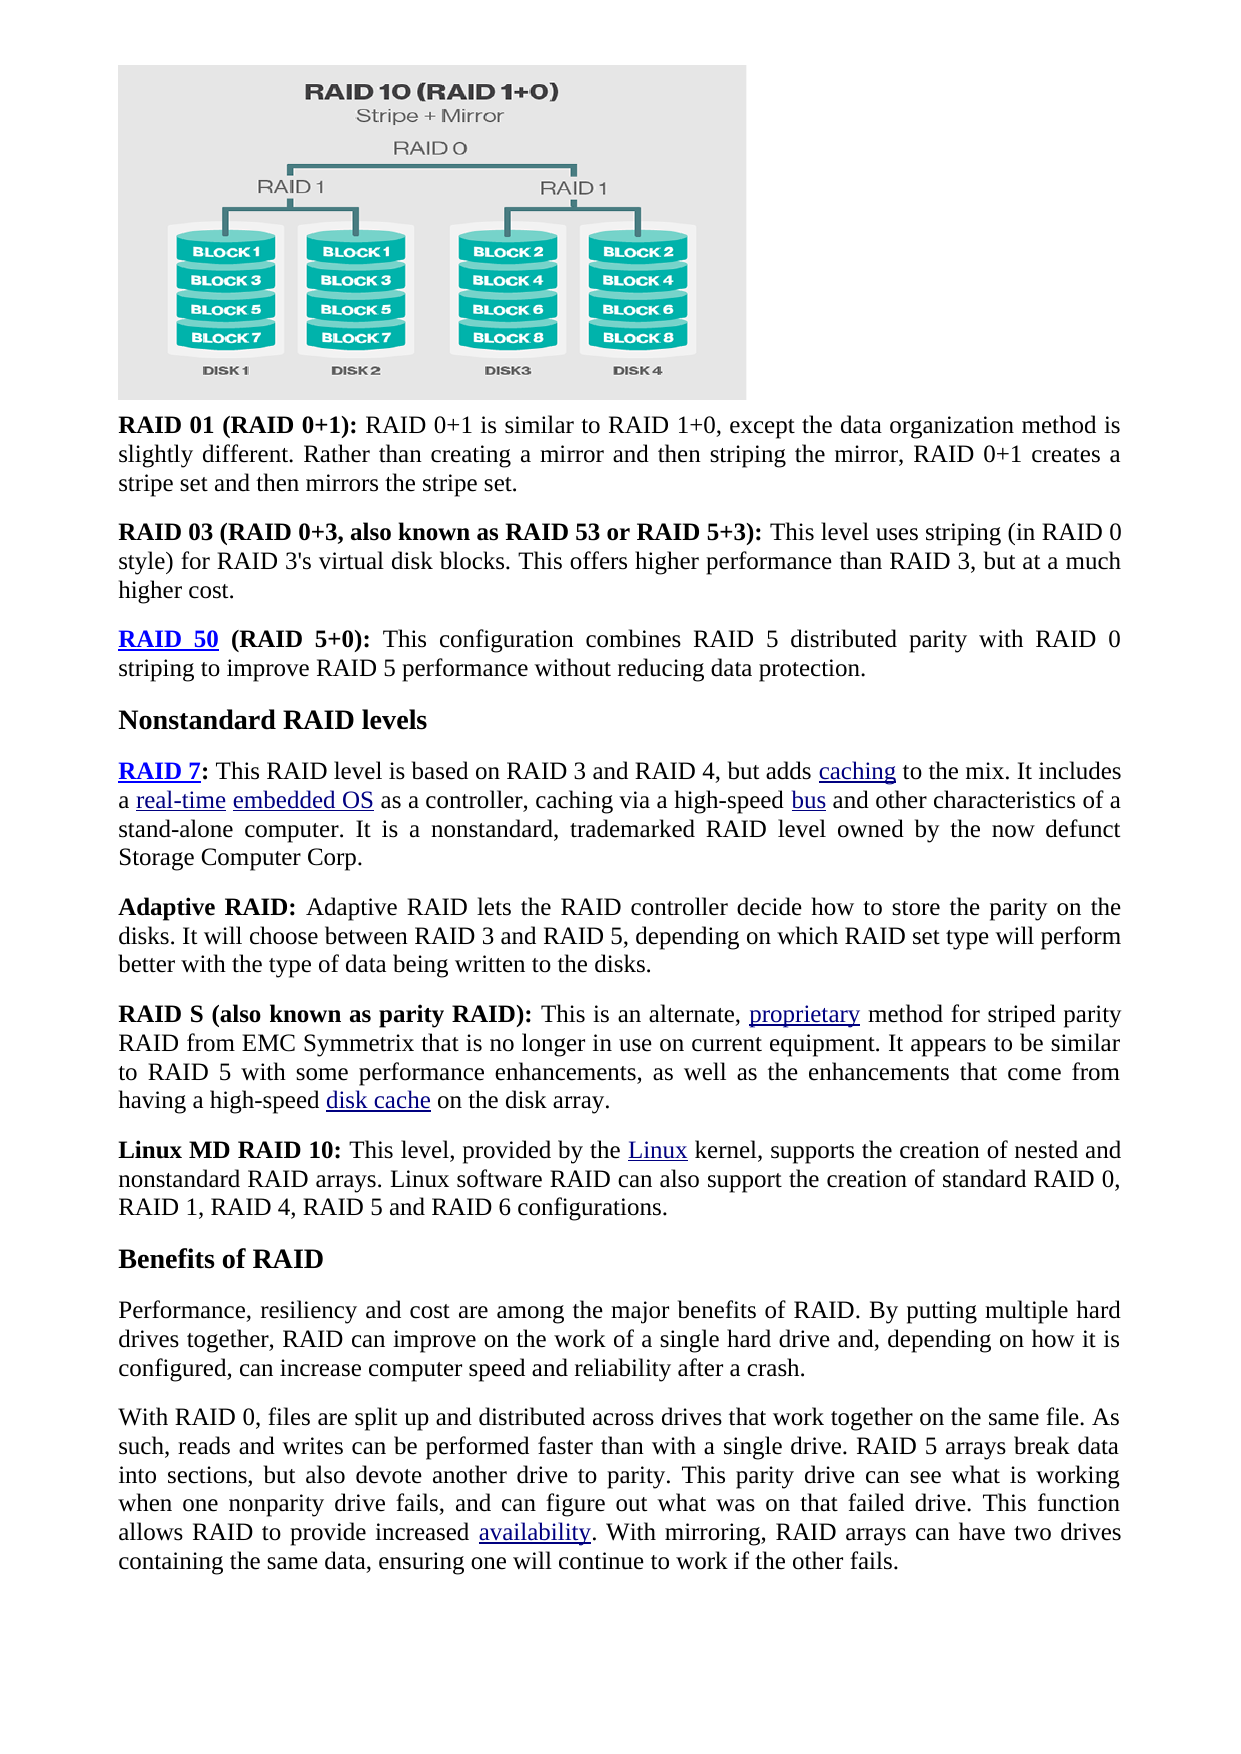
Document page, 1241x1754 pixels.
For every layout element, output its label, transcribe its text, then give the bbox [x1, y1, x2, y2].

text Adaptive RAID: Adaptive RAID lets the RAID controller decide how to store the parity on the disks. It will choose between RAID 3 and RAID 5, depending on which RAID set type will perform better with the type of data being written to the disks. [118, 892, 1122, 978]
text Linux MD RAID 10: This level, provided by the Linux kernel, supports the creation of nested and nonstandard RAID arrays. Linux software RAID can also support the creation of standard RAID 0, RAID 1, RAID 4, RAID 5 and RAID 6 configurations. [118, 1135, 1122, 1221]
text RAID S (also known as parity RAID): This is an alternate, proprietary method for striped parity RAID from EMC Symmetrix that is no longer in use on current equipment. It appears to be similar to RAID 5 with some performance enhancements, as well as the enhancements that come from having a high-speed disk cache on the disk array. [118, 999, 1122, 1114]
text RAID 7: This RAID level is based on RAID 3 and RAID 4, but adds caching to the mix. It includes a real-time embedded OS as a controller, caching via a high-speed bus and other characteristics of a stand-alone computer. It is a nonstandard, trademarked RAID level owned by the now defunct Storage Computer Corp. [118, 756, 1122, 871]
text RAID 01 (RAID 0+1): RAID 0+1 is similar to RAID 1+0, except the data organization method is slightly different. Rather than creating a mirror and then striping the mirror, RAID 0+1 creates a stripe set and then mirrors the stripe set. [118, 410, 1122, 497]
text Performance, resiliency and cost are among the major benefits of RAID. By putting multiple hard drives together, RAID can improve on the work of a single hard drive and, depending on how it is configured, can increase computer speed and reliability after a crash. [118, 1295, 1122, 1381]
text RAID 03 (RAID 0+3, also known as RAID 53 or RAID 5+3): This level uses striping (in RAID 0 style) for RAID 3's virtual disk blocks. This offers higher performance than RAID 3, but at a much higher cost. [118, 517, 1122, 604]
text With RAID 0, files are split up and distributed across drives that work together on the same file. As such, reads and writes can be performed faster than with a single drive. RAID 5 arrays break data into sections, but also devote another drive to parity. This parity drive can see what is working when one nonparity drive fails, and can figure out what was on that failed drive. This function allows RAID to provide increased availability. With mirroring, RAID arrays can have two drives containing the same data, ensuring one will continue to work if the other fails. [118, 1402, 1122, 1575]
text Nonstandard RAID levels [118, 703, 1122, 735]
text RAID 50 (RAID 5+0): This configuration combines RAID 5 distributed parity with RAID 0 striping to improve RAID 5 performance without reducing data protection. [118, 624, 1122, 682]
text Benefits of RAID [118, 1242, 1122, 1274]
